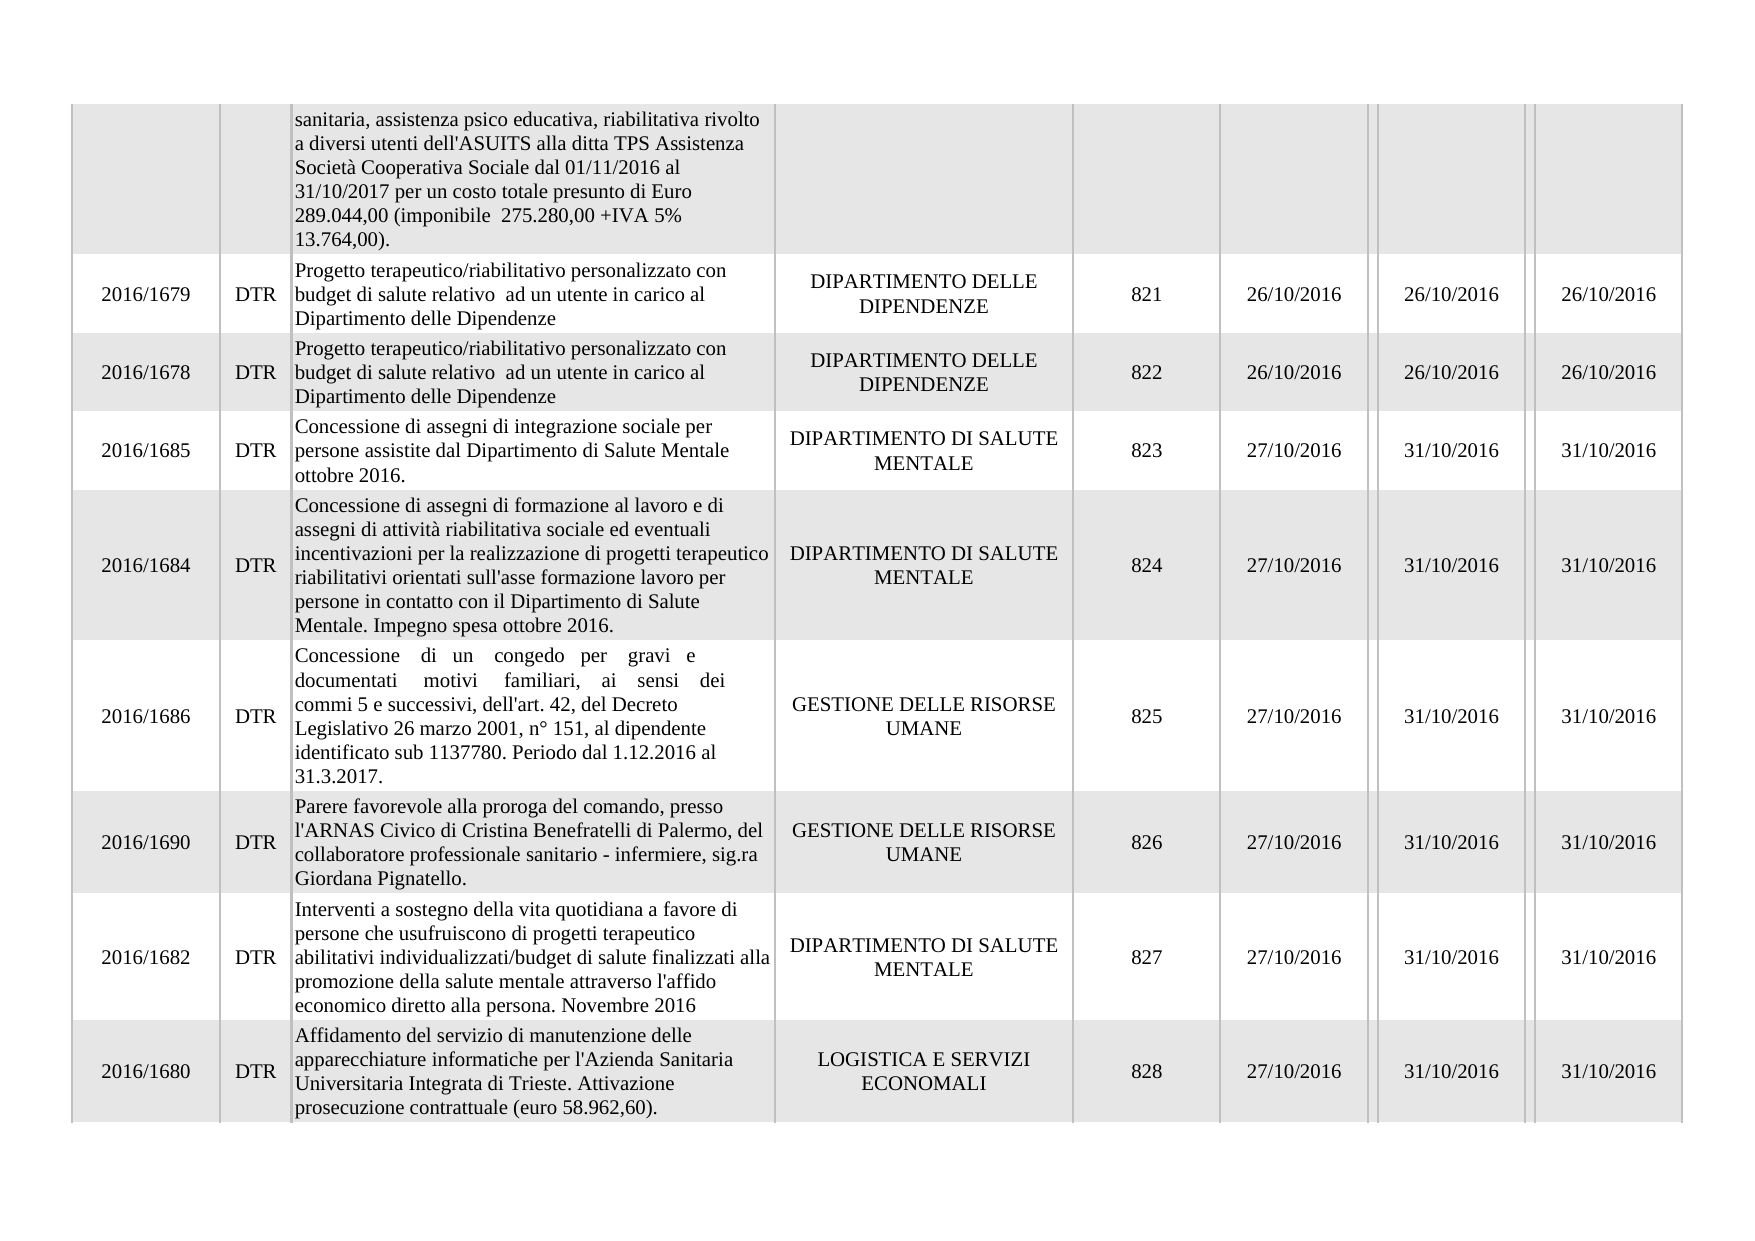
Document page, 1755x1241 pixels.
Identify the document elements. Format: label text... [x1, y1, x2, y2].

table_cell [1369, 894, 1377, 1020]
table_cell 27/10/2016 [1221, 1020, 1367, 1122]
table_cell 826 [1074, 791, 1219, 893]
table_cell 2016/1679 [73, 254, 219, 333]
table_cell Progetto terapeutico/riabilitativo personalizzato con budget di salute relativo ad un utente in carico al Dipartimento delle Dipendenze [293, 254, 774, 333]
table_cell 26/10/2016 [1379, 333, 1524, 411]
table_cell 27/10/2016 [1221, 411, 1367, 490]
table_cell [1369, 411, 1377, 490]
table_cell 31/10/2016 [1379, 791, 1524, 893]
table_cell 26/10/2016 [1379, 254, 1524, 333]
table_cell DTR [221, 411, 290, 490]
table_cell 26/10/2016 [1221, 333, 1367, 411]
table_cell [1526, 490, 1534, 640]
table_cell Concessione di assegni di formazione al lavoro e di assegni di attività riabilitativa sociale ed eventuali incentivazioni per la realizzazione di progetti terapeutico riabilitativi orientati sull'asse formazione lavoro per persone in contatto con il Dipartimento di Salute Mentale. Impegno spesa ottobre 2016. [293, 490, 774, 640]
table_cell 31/10/2016 [1536, 411, 1681, 490]
table_cell [1369, 490, 1377, 640]
table_cell 31/10/2016 [1536, 640, 1681, 791]
table_cell DTR [221, 333, 290, 411]
table_cell [1526, 1020, 1534, 1122]
table_cell 31/10/2016 [1536, 1020, 1681, 1122]
table_cell 26/10/2016 [1536, 254, 1681, 333]
table_cell [1369, 333, 1377, 411]
table_cell 2016/1685 [73, 411, 219, 490]
table_cell 31/10/2016 [1379, 411, 1524, 490]
table_cell Concessione di un congedo per gravi e documentati motivi familiari, ai sensi dei commi 5 e successivi, dell'art. 42, del Decreto Legislativo 26 marzo 2001, n° 151, al dipendente identificato sub 1137780. Periodo dal 1.12.2016 al 31.3.2017. [293, 640, 774, 791]
table_cell Progetto terapeutico/riabilitativo personalizzato con budget di salute relativo ad un utente in carico al Dipartimento delle Dipendenze [293, 333, 774, 411]
table_cell 828 [1074, 1020, 1219, 1122]
table_cell [1369, 640, 1377, 791]
table_cell 27/10/2016 [1221, 490, 1367, 640]
table_cell [1221, 104, 1367, 254]
table_cell Parere favorevole alla proroga del comando, presso l'ARNAS Civico di Cristina Benefratelli di Palermo, del collaboratore professionale sanitario - infermiere, sig.ra Giordana Pignatello. [293, 791, 774, 893]
table_cell 31/10/2016 [1536, 894, 1681, 1020]
table_cell 827 [1074, 894, 1219, 1020]
table_cell [1526, 254, 1534, 333]
table_cell GESTIONE DELLE RISORSE UMANE [776, 791, 1072, 893]
table_cell sanitaria, assistenza psico educativa, riabilitativa rivolto a diversi utenti dell'ASUITS alla ditta TPS Assistenza Società Cooperativa Sociale dal 01/11/2016 al 31/10/2017 per un costo totale presunto di Euro  289.044,00 (imponibile  275.280,00 +IVA 5%  13.764,00). [293, 104, 774, 254]
table_cell 26/10/2016 [1221, 254, 1367, 333]
table_cell GESTIONE DELLE RISORSE UMANE [776, 640, 1072, 791]
table_cell DIPARTIMENTO DELLE DIPENDENZE [776, 333, 1072, 411]
table_cell [221, 104, 290, 254]
table_cell 2016/1682 [73, 894, 219, 1020]
table_cell DIPARTIMENTO DI SALUTE MENTALE [776, 490, 1072, 640]
table_cell 825 [1074, 640, 1219, 791]
table_cell [776, 104, 1072, 254]
table_cell 31/10/2016 [1379, 894, 1524, 1020]
table_cell 27/10/2016 [1221, 791, 1367, 893]
table_cell 2016/1678 [73, 333, 219, 411]
table_cell [1536, 104, 1681, 254]
table_cell [1369, 1020, 1377, 1122]
table_cell DTR [221, 254, 290, 333]
table_cell [1526, 791, 1534, 893]
table_cell 822 [1074, 333, 1219, 411]
table_cell DIPARTIMENTO DELLE DIPENDENZE [776, 254, 1072, 333]
table_cell 821 [1074, 254, 1219, 333]
table_cell [1526, 640, 1534, 791]
table_cell 31/10/2016 [1379, 490, 1524, 640]
table_cell 31/10/2016 [1379, 640, 1524, 791]
table_cell LOGISTICA E SERVIZI ECONOMALI [776, 1020, 1072, 1122]
table_cell 823 [1074, 411, 1219, 490]
table_cell [1369, 104, 1377, 254]
table_cell 27/10/2016 [1221, 894, 1367, 1020]
table_cell 2016/1690 [73, 791, 219, 893]
table_cell 2016/1686 [73, 640, 219, 791]
table_cell [73, 104, 219, 254]
table_cell 31/10/2016 [1536, 791, 1681, 893]
table_cell Concessione di assegni di integrazione sociale per persone assistite dal Dipartimento di Salute Mentale ottobre 2016. [293, 411, 774, 490]
table_cell DTR [221, 791, 290, 893]
table_cell 27/10/2016 [1221, 640, 1367, 791]
table_cell [1369, 254, 1377, 333]
table_cell [1526, 104, 1534, 254]
table_cell Affidamento del servizio di manutenzione delle apparecchiature informatiche per l'Azienda Sanitaria Universitaria Integrata di Trieste. Attivazione prosecuzione contrattuale (euro 58.962,60). [293, 1020, 774, 1122]
table_cell [1526, 333, 1534, 411]
table_cell DTR [221, 894, 290, 1020]
table_cell 2016/1680 [73, 1020, 219, 1122]
table_cell [1526, 411, 1534, 490]
table_cell 31/10/2016 [1379, 1020, 1524, 1122]
table_cell [1369, 791, 1377, 893]
table_cell DIPARTIMENTO DI SALUTE MENTALE [776, 894, 1072, 1020]
table_cell DIPARTIMENTO DI SALUTE MENTALE [776, 411, 1072, 490]
table_cell 824 [1074, 490, 1219, 640]
table_cell DTR [221, 640, 290, 791]
table_cell 31/10/2016 [1536, 490, 1681, 640]
table_cell 26/10/2016 [1536, 333, 1681, 411]
table_cell [1379, 104, 1524, 254]
table_cell DTR [221, 490, 290, 640]
table_cell [1526, 894, 1534, 1020]
table_cell DTR [221, 1020, 290, 1122]
table_cell [1074, 104, 1219, 254]
table_cell 2016/1684 [73, 490, 219, 640]
table_cell Interventi a sostegno della vita quotidiana a favore di persone che usufruiscono di progetti terapeutico abilitativi individualizzati/budget di salute finalizzati alla promozione della salute mentale attraverso l'affido economico diretto alla persona. Novembre 2016 [293, 894, 774, 1020]
